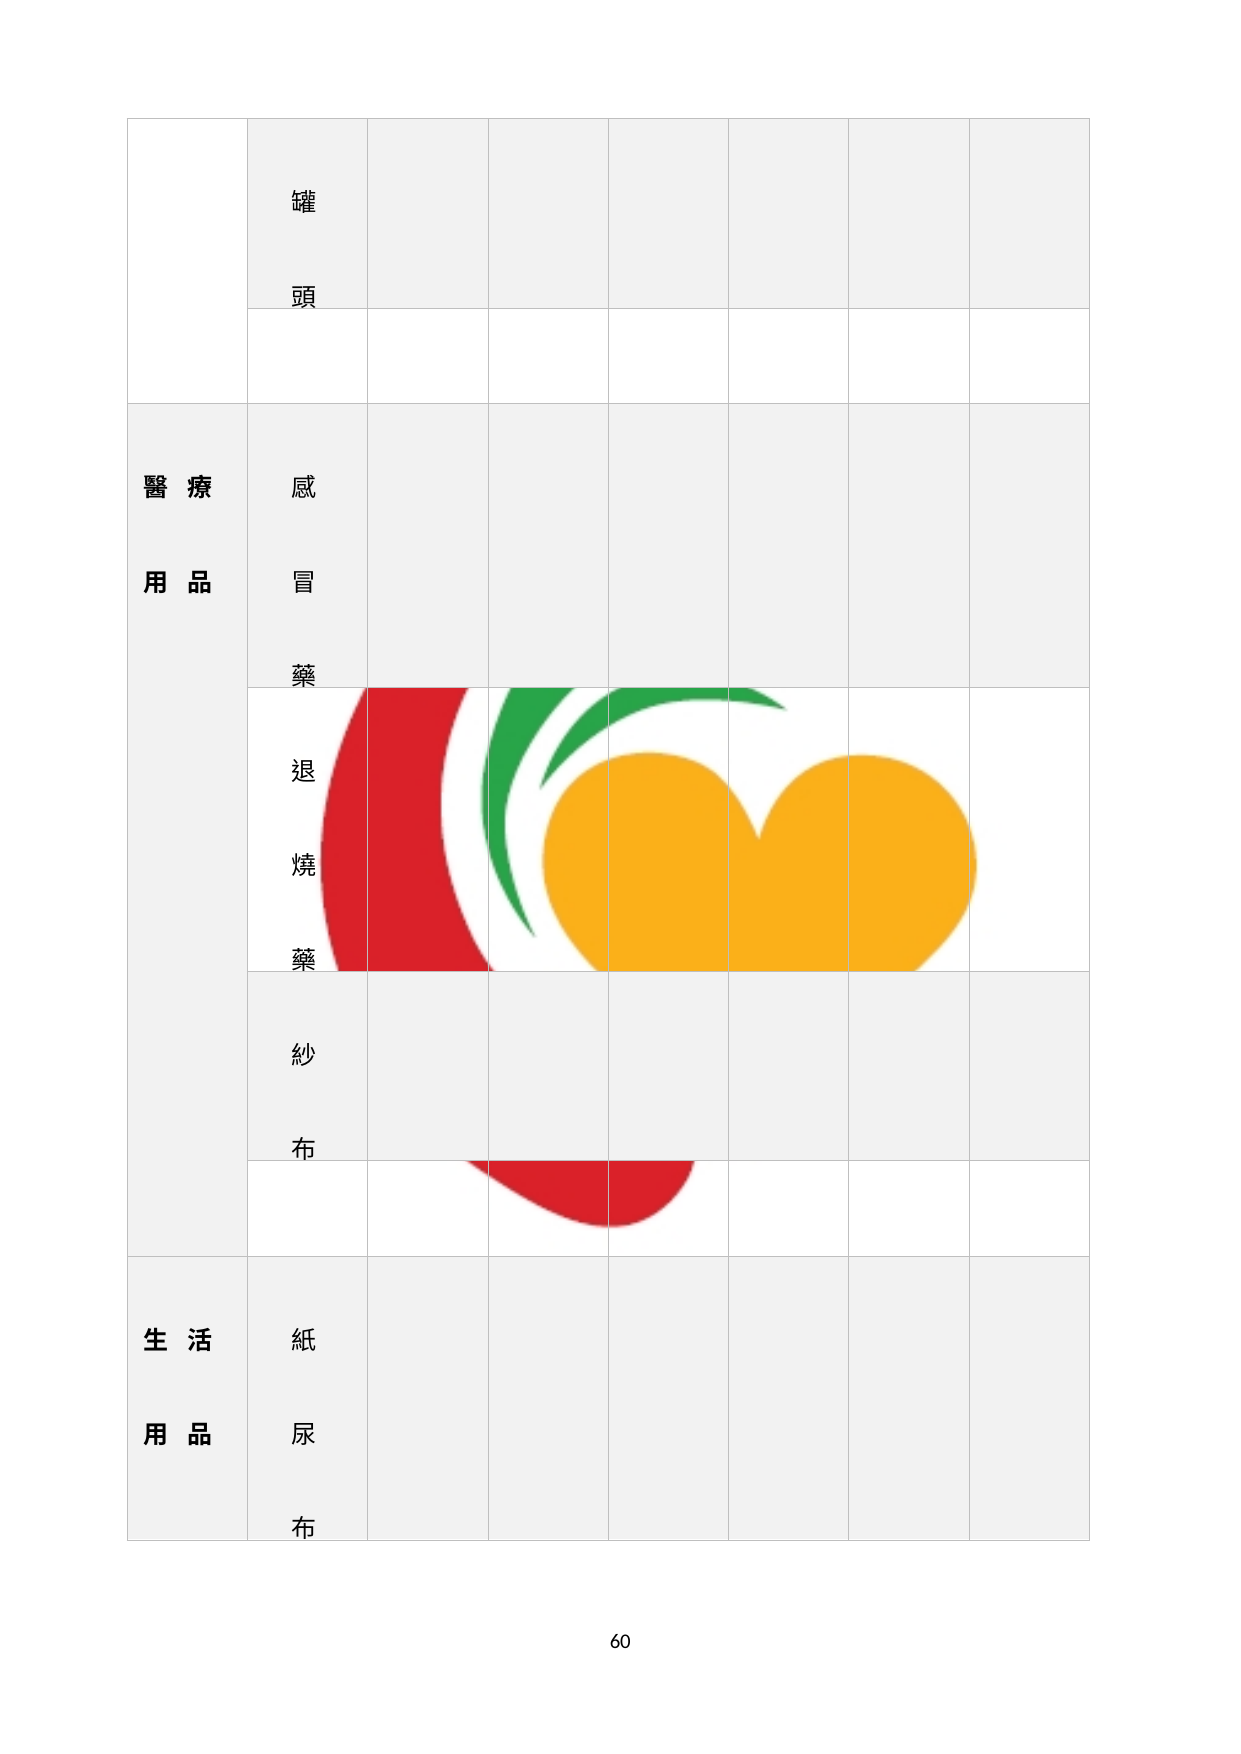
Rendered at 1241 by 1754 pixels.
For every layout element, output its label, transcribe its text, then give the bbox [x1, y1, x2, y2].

table_cell [849, 119, 969, 308]
table_cell [609, 119, 728, 308]
table_cell [970, 688, 1089, 971]
table_cell [489, 1161, 608, 1256]
table_cell [368, 404, 488, 687]
table_cell [368, 972, 488, 1160]
table_cell [849, 309, 969, 403]
table_cell [609, 1257, 728, 1539]
table_cell 紗布 [248, 972, 367, 1160]
table_cell [489, 119, 608, 308]
picture [103, 466, 127, 1280]
table_cell [368, 309, 488, 403]
table_cell [970, 972, 1089, 1160]
table_cell [609, 972, 728, 1160]
table_cell [248, 1161, 367, 1256]
table_cell [970, 309, 1089, 403]
table_cell [729, 1257, 848, 1539]
table_cell [489, 1257, 608, 1539]
table_cell [729, 309, 848, 403]
table_cell [609, 1161, 728, 1256]
table_cell [849, 972, 969, 1160]
table_cell [248, 309, 367, 403]
table_cell [128, 119, 247, 403]
table_cell [368, 688, 488, 971]
table_cell [849, 688, 969, 971]
table_cell [729, 404, 848, 687]
table_cell 退燒藥 [248, 688, 367, 971]
table_cell 醫療用品 [128, 404, 247, 1256]
table_cell [489, 309, 608, 403]
table_cell [489, 972, 608, 1160]
table_cell [368, 119, 488, 308]
table_cell [849, 1257, 969, 1539]
table_cell [849, 1161, 969, 1256]
table_cell [970, 1161, 1089, 1256]
table_cell [489, 404, 608, 687]
table_cell [368, 1257, 488, 1539]
table_cell [970, 404, 1089, 687]
table_cell 罐頭 [248, 119, 367, 308]
table_cell [729, 119, 848, 308]
table_cell 紙尿布 [248, 1257, 367, 1539]
table_cell 感冒藥 [248, 404, 367, 687]
table_cell [609, 688, 728, 971]
table_cell [970, 119, 1089, 308]
table_cell [970, 1257, 1089, 1539]
table_cell 生活用品 [128, 1257, 247, 1539]
table_cell [849, 404, 969, 687]
table_cell [729, 972, 848, 1160]
table_cell [609, 404, 728, 687]
table_cell [489, 688, 608, 971]
table_cell [729, 1161, 848, 1256]
table_cell [729, 688, 848, 971]
table_cell [368, 1161, 488, 1256]
table_cell [609, 309, 728, 403]
picture [1090, 466, 1137, 1280]
